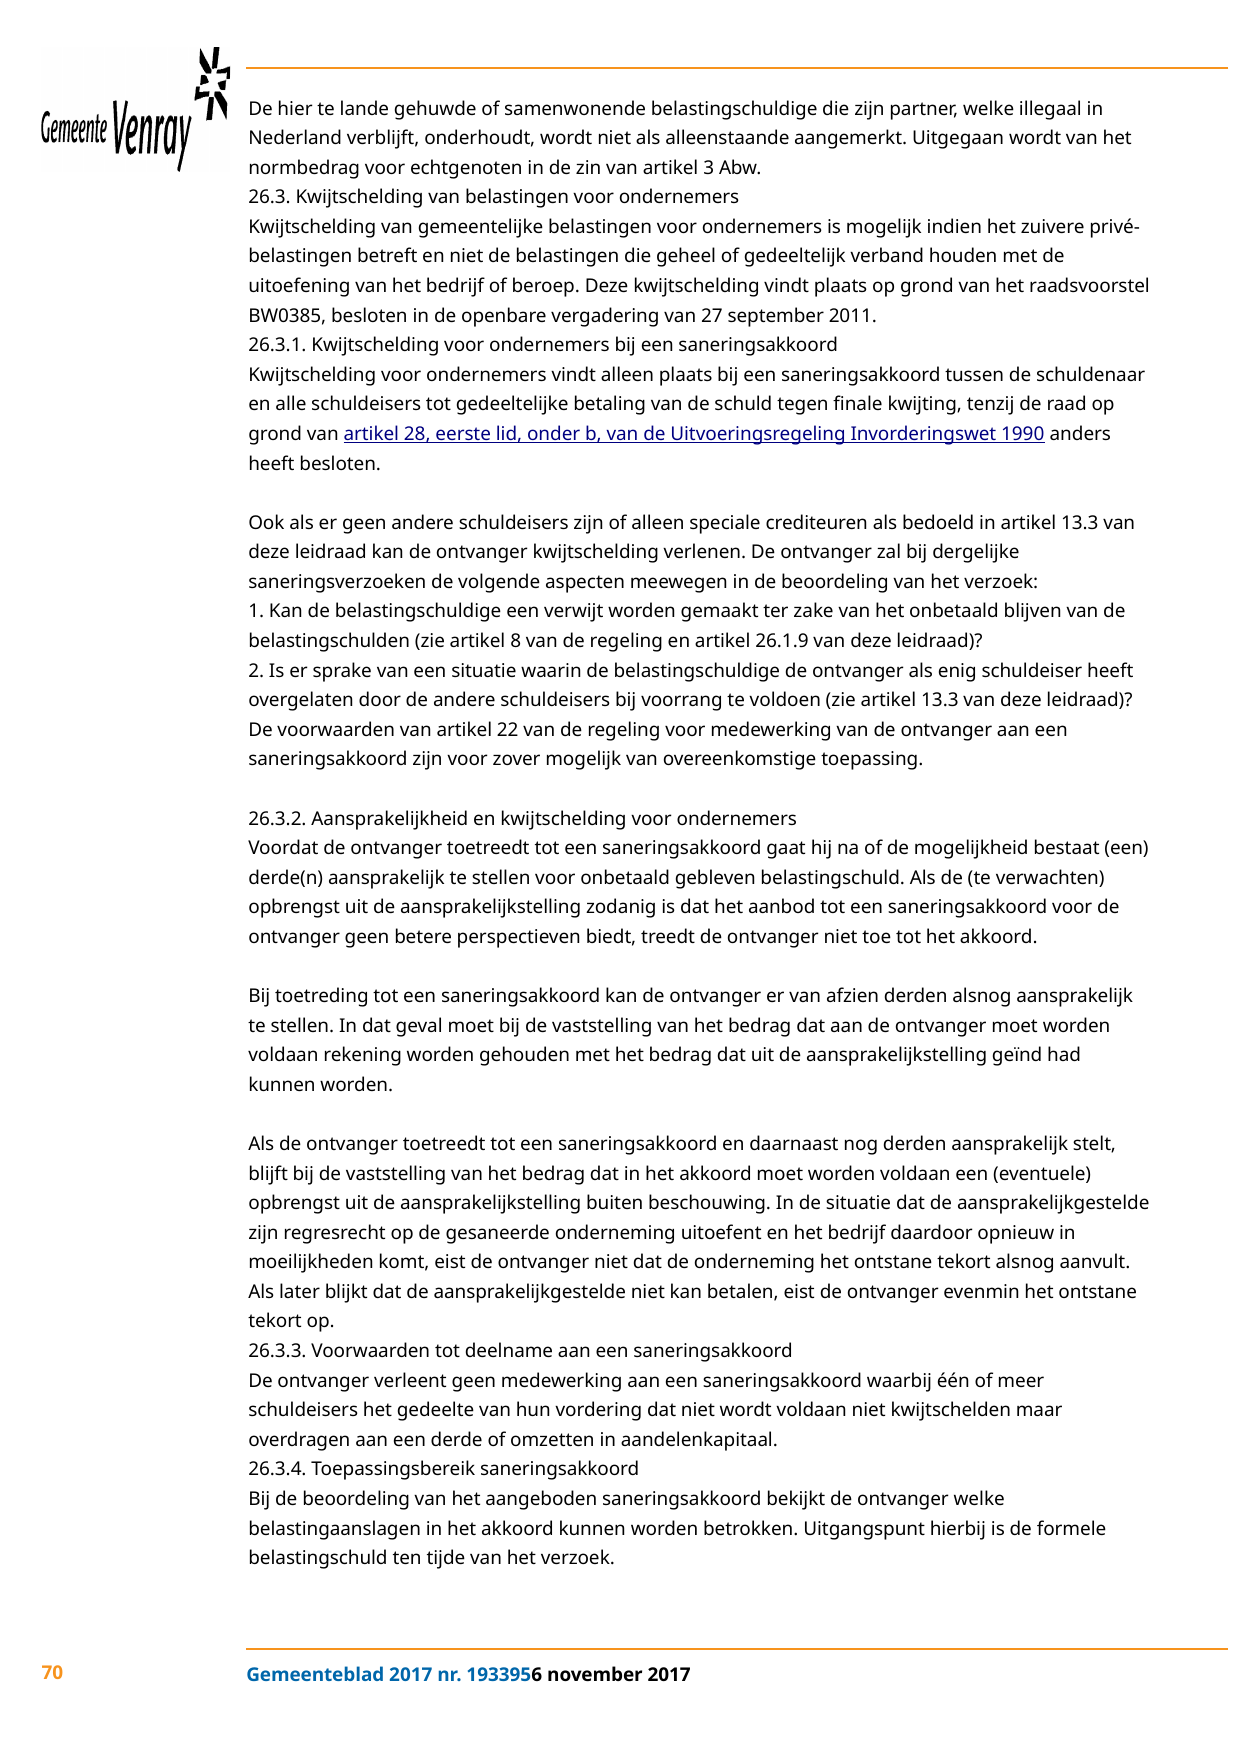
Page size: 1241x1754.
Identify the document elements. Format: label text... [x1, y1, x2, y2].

text 26.3.2. Aansprakelijkheid en kwijtschelding voor ondernemers [248, 805, 1152, 831]
text Ook als er geen andere schuldeisers zijn of alleen speciale crediteuren als bedoeld in artikel 13.3 van deze leidraad kan de ontvanger kwijtschelding verlenen. De ontvanger zal bij dergelijke saneringsverzoeken de volgende aspecten meewegen in de beoordeling van het verzoek: [248, 509, 1152, 594]
text Kwijtschelding voor ondernemers vindt alleen plaats bij een saneringsakkoord tussen de schuldenaar en alle schuldeisers tot gedeeltelijke betaling van de schuld tegen finale kwijting, tenzij de raad op grond van artikel 28, eerste lid, onder b, van de Uitvoeringsregeling Invorderingswet 1990 anders heeft besloten. [248, 361, 1152, 476]
text 26.3.1. Kwijtschelding voor ondernemers bij een saneringsakkoord [248, 331, 1152, 357]
text Voordat de ontvanger toetreedt tot een saneringsakkoord gaat hij na of de mogelijkheid bestaat (een) derde(n) aansprakelijk te stellen voor onbetaald gebleven belastingschuld. Als de (te verwachten) opbrengst uit de aansprakelijkstelling zodanig is dat het aanbod tot een saneringsakkoord voor de ontvanger geen betere perspectieven biedt, treedt de ontvanger niet toe tot het akkoord. [248, 834, 1152, 949]
text Bij de beoordeling van het aangeboden saneringsakkoord bekijkt de ontvanger welke belastingaanslagen in het akkoord kunnen worden betrokken. Uitgangspunt hierbij is de formele belastingschuld ten tijde van het verzoek. [248, 1485, 1152, 1570]
text 2. Is er sprake van een situatie waarin de belastingschuldige de ontvanger als enig schuldeiser heeft overgelaten door de andere schuldeisers bij voorrang te voldoen (zie artikel 13.3 van deze leidraad)? De voorwaarden van artikel 22 van de regeling voor medewerking van de ontvanger aan een saneringsakkoord zijn voor zover mogelijk van overeenkomstige toepassing. [248, 657, 1152, 771]
picture [41, 47, 231, 172]
text 1. Kan de belastingschuldige een verwijt worden gemaakt ter zake van het onbetaald blijven van de belastingschulden (zie artikel 8 van de regeling en artikel 26.1.9 van deze leidraad)? [248, 598, 1152, 653]
text 26.3.3. Voorwaarden tot deelname aan een saneringsakkoord [248, 1337, 1152, 1363]
text 26.3. Kwijtschelding van belastingen voor ondernemers [248, 183, 1152, 209]
text Bij toetreding tot een saneringsakkoord kan de ontvanger er van afzien derden alsnog aansprakelijk te stellen. In dat geval moet bij de vaststelling van het bedrag dat aan de ontvanger moet worden voldaan rekening worden gehouden met het bedrag dat uit de aansprakelijkstelling geïnd had kunnen worden. [248, 982, 1152, 1097]
text Als de ontvanger toetreedt tot een saneringsakkoord en daarnaast nog derden aansprakelijk stelt, blijft bij de vaststelling van het bedrag dat in het akkoord moet worden voldaan een (eventuele) opbrengst uit de aansprakelijkstelling buiten beschouwing. In de situatie dat de aansprakelijkgestelde zijn regresrecht op de gesaneerde onderneming uitoefent en het bedrijf daardoor opnieuw in moeilijkheden komt, eist de ontvanger niet dat de onderneming het ontstane tekort alsnog aanvult. Als later blijkt dat de aansprakelijkgestelde niet kan betalen, eist de ontvanger evenmin het ontstane tekort op. [248, 1130, 1152, 1333]
text 26.3.4. Toepassingsbereik saneringsakkoord [248, 1456, 1152, 1481]
text De hier te lande gehuwde of samenwonende belastingschuldige die zijn partner, welke illegaal in Nederland verblijft, onderhoudt, wordt niet als alleenstaande aangemerkt. Uitgegaan wordt van het normbedrag voor echtgenoten in de zin van artikel 3 Abw. [248, 95, 1152, 180]
text De ontvanger verleent geen medewerking aan een saneringsakkoord waarbij één of meer schuldeisers het gedeelte van hun vordering dat niet wordt voldaan niet kwijtschelden maar overdragen aan een derde of omzetten in aandelenkapitaal. [248, 1367, 1152, 1452]
text Kwijtschelding van gemeentelijke belastingen voor ondernemers is mogelijk indien het zuivere privé-belastingen betreft en niet de belastingen die geheel of gedeeltelijk verband houden met de uitoefening van het bedrijf of beroep. Deze kwijtschelding vindt plaats op grond van het raadsvoorstel BW0385, besloten in de openbare vergadering van 27 september 2011. [248, 213, 1152, 328]
